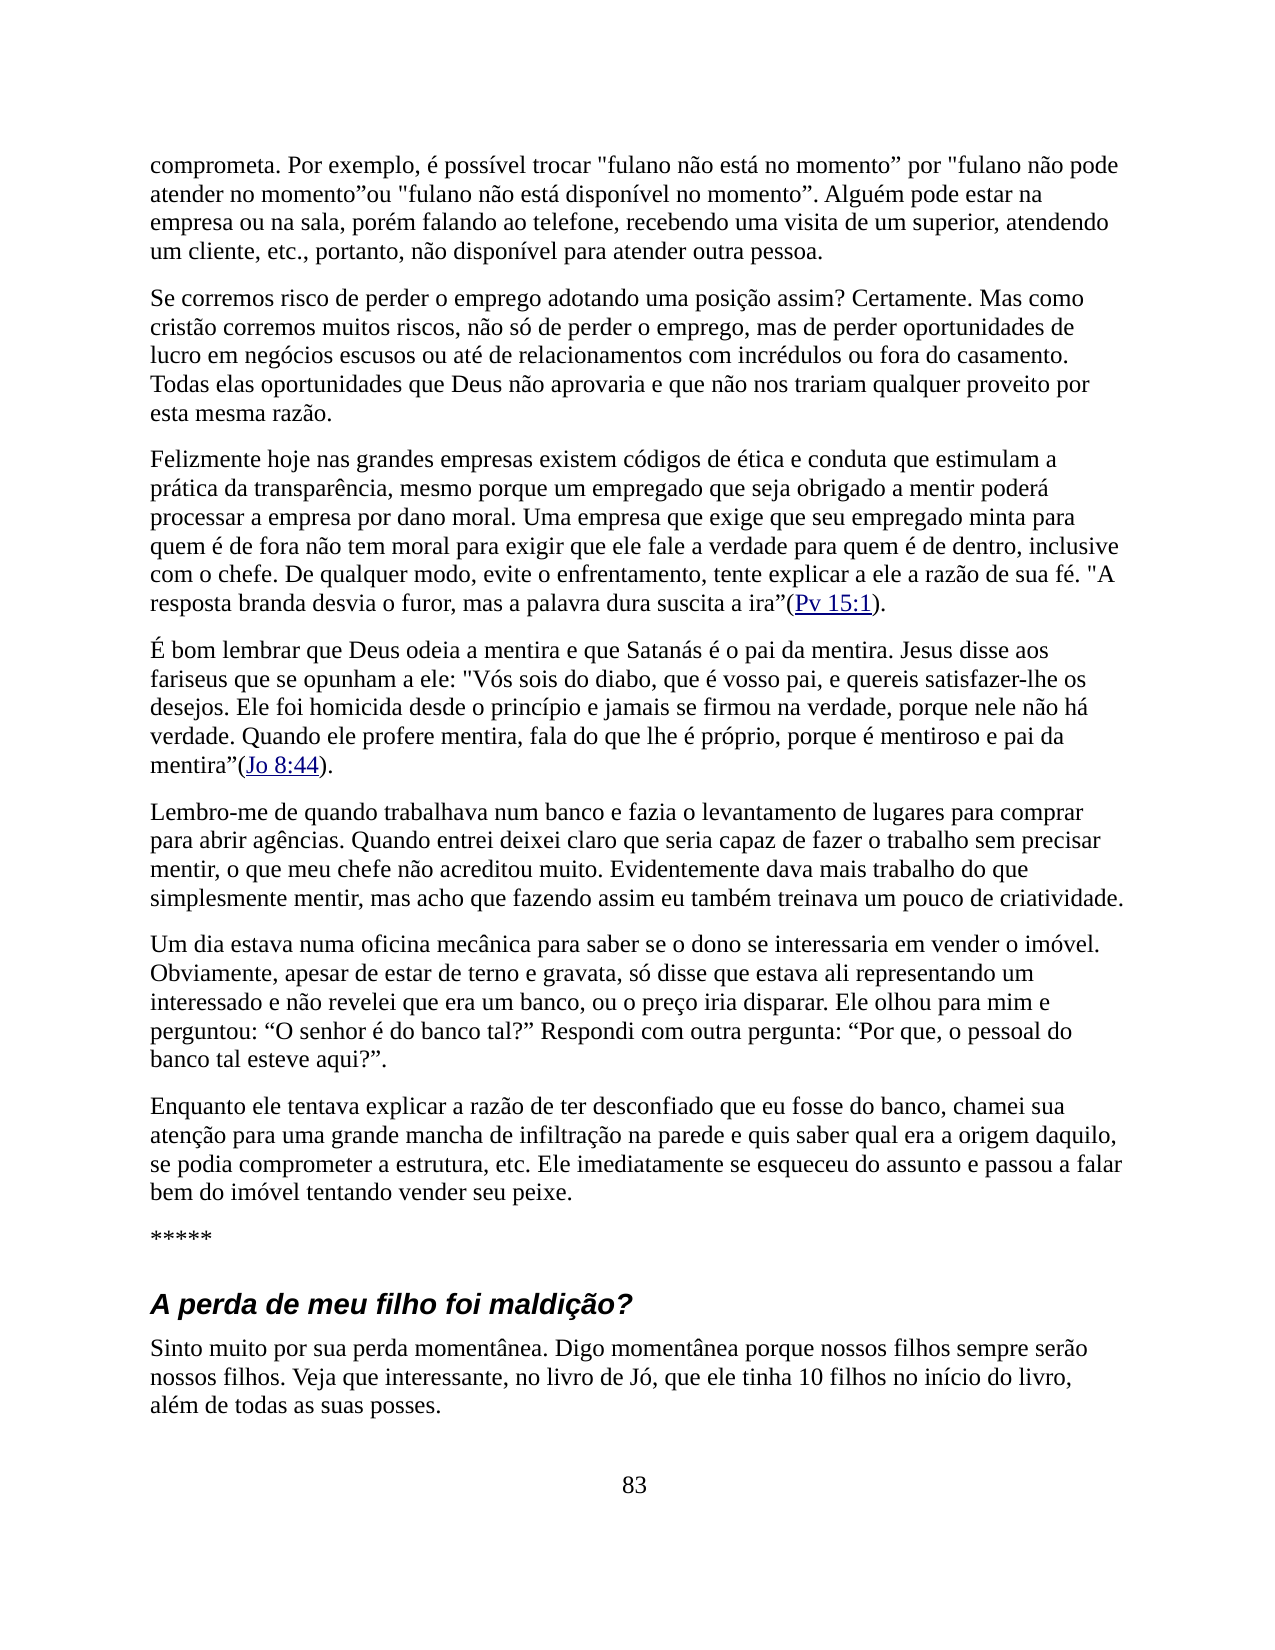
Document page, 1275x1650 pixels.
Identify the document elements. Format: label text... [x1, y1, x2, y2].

text Enquanto ele tentava explicar a razão de ter desconfiado que eu fosse do banco, chamei sua atenção para uma grande mancha de infiltração na parede e quis saber qual era a origem daquilo, se podia comprometer a estrutura, etc. Ele imediatamente se esqueceu do assunto e passou a falar bem do imóvel tentando vender seu peixe. [150, 1091, 1125, 1206]
text É bom lembrar que Deus odeia a mentira e que Satanás é o pai da mentira. Jesus disse aos fariseus que se opunham a ele: "Vós sois do diabo, que é vosso pai, e quereis satisfazer-lhe os desejos. Ele foi homicida desde o princípio e jamais se firmou na verdade, porque nele não há verdade. Quando ele profere mentira, fala do que lhe é próprio, porque é mentiroso e pai da mentira”(Jo 8:44). [150, 635, 1125, 779]
text Felizmente hoje nas grandes empresas existem códigos de ética e conduta que estimulam a prática da transparência, mesmo porque um empregado que seja obrigado a mentir poderá processar a empresa por dano moral. Uma empresa que exige que seu empregado minta para quem é de fora não tem moral para exigir que ele fale a verdade para quem é de dentro, inclusive com o chefe. De qualquer modo, evite o enfrentamento, tente explicar a ele a razão de sua fé. "A resposta branda desvia o furor, mas a palavra dura suscita a ira”(Pv 15:1). [150, 444, 1125, 617]
subtitle A perda de meu filho foi maldição? [150, 1287, 1125, 1320]
text Um dia estava numa oficina mecânica para saber se o dono se interessaria em vender o imóvel. Obviamente, apesar de estar de terno e gravata, só disse que estava ali representando um interessado e não revelei que era um banco, ou o preço iria disparar. Ele olhou para mim e perguntou: “O senhor é do banco tal?” Respondi com outra pergunta: “Por que, o pessoal do banco tal esteve aqui?”. [150, 929, 1125, 1073]
text Se corremos risco de perder o emprego adotando uma posição assim? Certamente. Mas como cristão corremos muitos riscos, não só de perder o emprego, mas de perder oportunidades de lucro em negócios escusos ou até de relacionamentos com incrédulos ou fora do casamento. Todas elas oportunidades que Deus não aprovaria e que não nos trariam qualquer proveito por esta mesma razão. [150, 283, 1125, 427]
text Lembro-me de quando trabalhava num banco e fazia o levantamento de lugares para comprar para abrir agências. Quando entrei deixei claro que seria capaz de fazer o trabalho sem precisar mentir, o que meu chefe não acreditou muito. Evidentemente dava mais trabalho do que simplesmente mentir, mas acho que fazendo assim eu também treinava um pouco de criatividade. [150, 797, 1125, 912]
text comprometa. Por exemplo, é possível trocar "fulano não está no momento” por "fulano não pode atender no momento”ou "fulano não está disponível no momento”. Alguém pode estar na empresa ou na sala, porém falando ao telefone, recebendo uma visita de um superior, atendendo um cliente, etc., portanto, não disponível para atender outra pessoa. [150, 150, 1125, 265]
text Sinto muito por sua perda momentânea. Digo momentânea porque nossos filhos sempre serão nossos filhos. Veja que interessante, no livro de Jó, que ele tinha 10 filhos no início do livro, além de todas as suas posses. [150, 1333, 1125, 1419]
text ***** [150, 1224, 1125, 1253]
